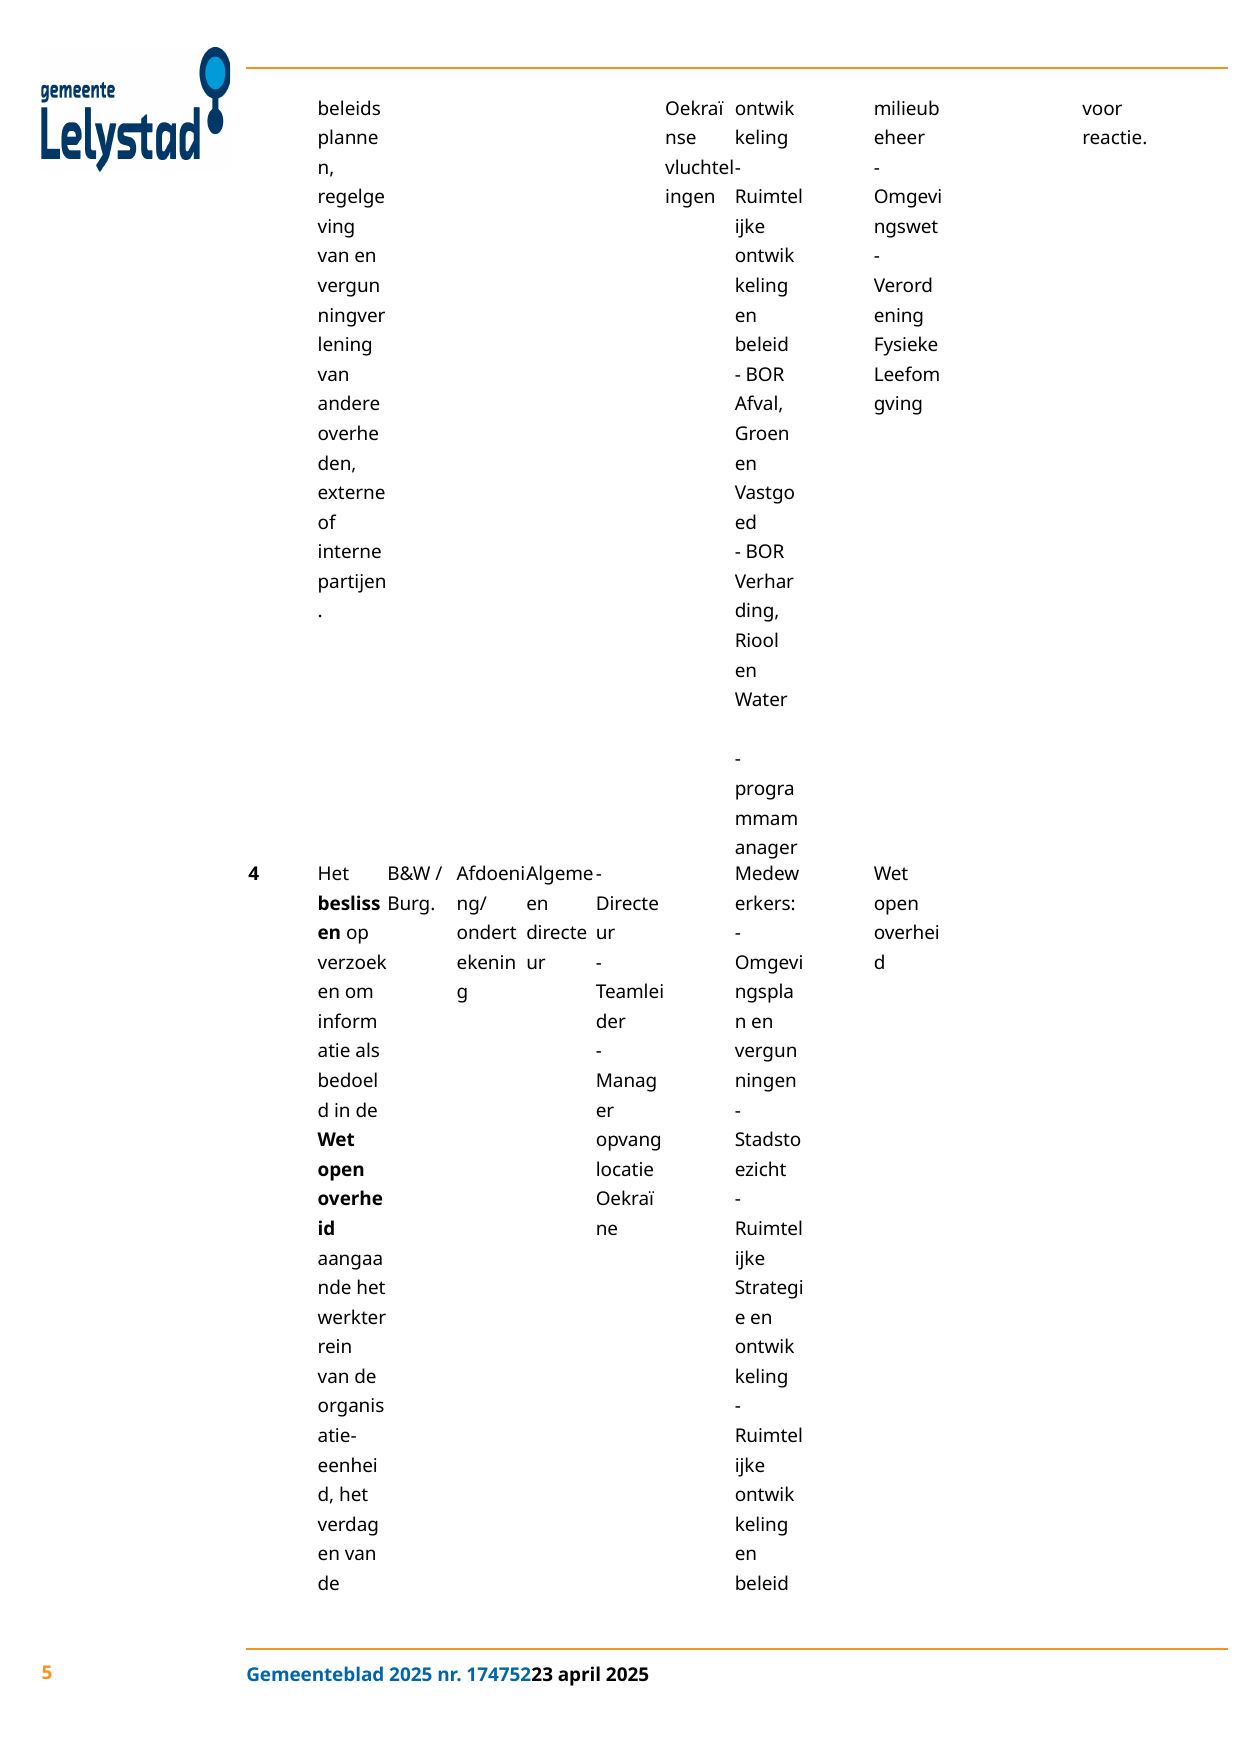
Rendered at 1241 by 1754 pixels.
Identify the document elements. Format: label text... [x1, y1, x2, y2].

table_cell [1013, 860, 1082, 1596]
table_cell B&W / Burg. [387, 860, 456, 1596]
table_cell 4 [248, 860, 317, 1596]
table_cell beleidsplannen, regelgeving van en vergunningverlening van andere overheden, externe of interne partijen. [318, 95, 387, 860]
table_cell Algemeen directeur [526, 860, 596, 1596]
table_cell [943, 95, 1013, 860]
table_cell Afdoening/ondertekening [456, 860, 526, 1596]
table_cell Medewerkers: - Omgevingsplan en vergunningen - Stadstoezicht - Ruimtelijke Strategie en ontwikkeling - Ruimtelijke ontwikkeling en beleid [735, 860, 804, 1596]
picture [41, 47, 231, 172]
table_cell Het beslissen op verzoeken om informatie als bedoeld in de Wet open overheid aangaande het werkterrein van de organisatie-eenheid, het verdagen van de [318, 860, 387, 1596]
table_cell [943, 860, 1013, 1596]
table_cell ontwikkeling - Ruimtelijke ontwikkeling en beleid - BOR Afval, Groen en Vastgoed - BOR Verharding, Riool en Water - programmamanager [735, 95, 804, 860]
table_cell [248, 95, 317, 860]
table_cell - Directeur - Teamleider - Manager opvanglocatie Oekraïne [596, 860, 665, 1596]
table_cell [526, 95, 596, 860]
table_cell [665, 860, 734, 1596]
table_cell [456, 95, 526, 860]
table_cell Wet open overheid [874, 860, 943, 1596]
table_cell milieubeheer - Omgevingswet - Verordening Fysieke Leefomgving [874, 95, 943, 860]
table_cell [804, 95, 873, 860]
table_cell Oekraïnse vluchtelingen [665, 95, 734, 860]
table_cell [387, 95, 456, 860]
table_cell [804, 860, 873, 1596]
table_cell [1082, 860, 1152, 1596]
table_cell voor reactie. [1082, 95, 1152, 860]
table_cell [596, 95, 665, 860]
table_cell [1013, 95, 1082, 860]
